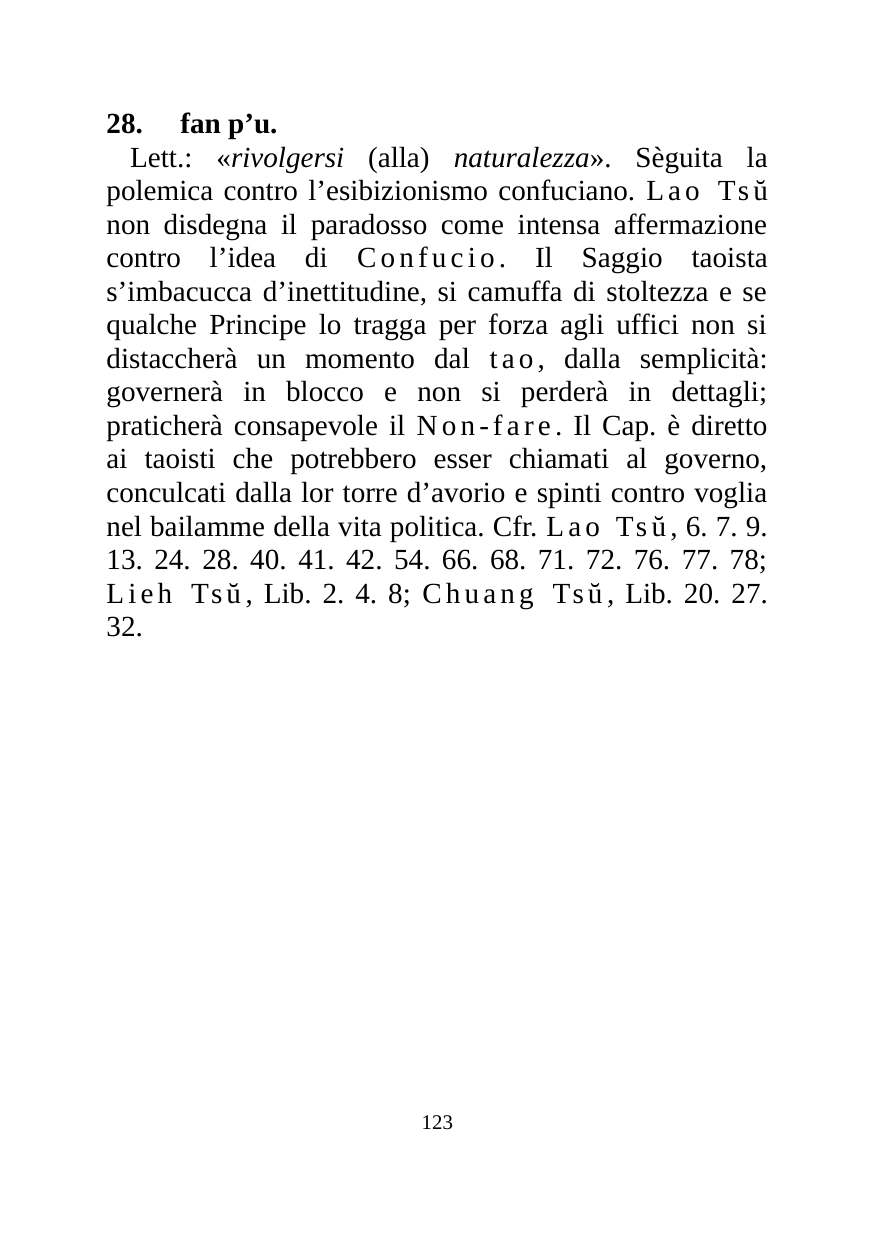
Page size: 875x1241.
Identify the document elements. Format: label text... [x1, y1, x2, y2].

text 28. fan p’u. [106, 106, 768, 140]
text Lett.: «rivolgersi (alla) naturalezza». Sèguita la polemica contro l’esibizionismo confuciano. Lao Tsŭ non disdegna il paradosso come intensa affermazione contro l’idea di Confucio. Il Saggio taoista s’imbacucca d’inettitudine, si camuffa di stoltezza e se qualche Principe lo tragga per forza agli uffici non si distaccherà un momento dal tao, dalla semplicità: governerà in blocco e non si perderà in dettagli; praticherà consapevole il Non-fare. Il Cap. è diretto ai taoisti che potrebbero esser chiamati al governo, conculcati dalla lor torre d’avorio e spinti contro voglia nel bailamme della vita politica. Cfr. Lao Tsŭ, 6. 7. 9. 13. 24. 28. 40. 41. 42. 54. 66. 68. 71. 72. 76. 77. 78; Lieh Tsŭ, Lib. 2. 4. 8; Chuang Tsŭ, Lib. 20. 27. 32. [106, 140, 768, 643]
